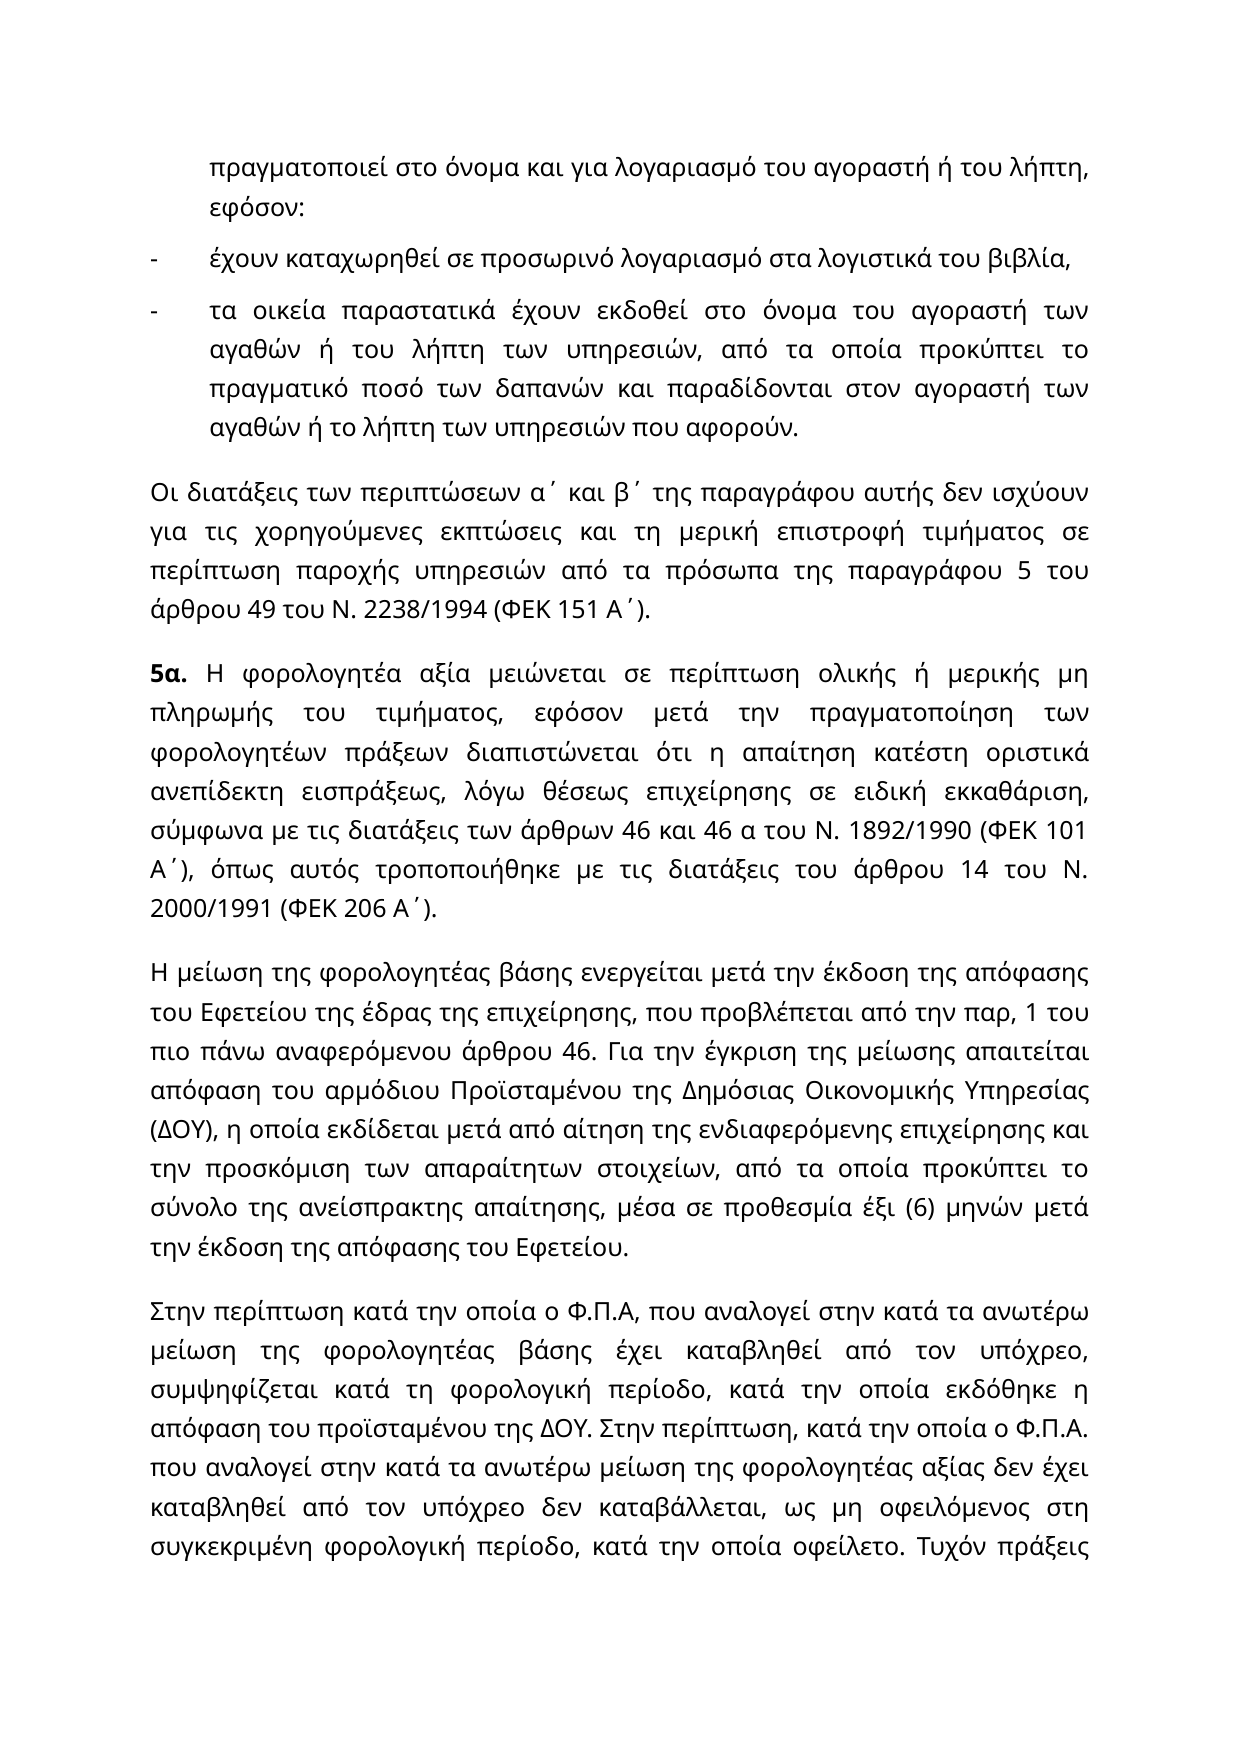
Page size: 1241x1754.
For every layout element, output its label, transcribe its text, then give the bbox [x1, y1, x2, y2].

list - έχουν καταχωρηθεί σε προσωρινό λογαριασμό στα λογιστικά του βιβλία, [150, 241, 1090, 275]
text 5α. Η φορολογητέα αξία μειώνεται σε περίπτωση ολικής ή μερικής μη πληρωμής του τιμήματος, εφόσον μετά την πραγματοποίηση των φορολογητέων πράξεων διαπιστώνεται ότι η απαίτηση κατέστη οριστικά ανεπίδεκτη εισπράξεως, λόγω θέσεως επιχείρησης σε ειδική εκκαθάριση, σύμφωνα με τις διατάξεις των άρθρων 46 και 46 α του Ν. 1892/1990 (ΦΕΚ 101 Α΄), όπως αυτός τροποποιήθηκε με τις διατάξεις του άρθρου 14 του Ν. 2000/1991 (ΦΕΚ 206 Α΄). [150, 656, 1090, 925]
text Η μείωση της φορολογητέας βάσης ενεργείται μετά την έκδοση της απόφασης του Εφετείου της έδρας της επιχείρησης, που προβλέπεται από την παρ, 1 του πιο πάνω αναφερόμενου άρθρου 46. Για την έγκριση της μείωσης απαιτείται απόφαση του αρμόδιου Προϊσταμένου της Δημόσιας Οικονομικής Υπηρεσίας (ΔΟΥ), η οποία εκδίδεται μετά από αίτηση της ενδιαφερόμενης επιχείρησης και την προσκόμιση των απαραίτητων στοιχείων, από τα οποία προκύπτει το σύνολο της ανείσπρακτης απαίτησης, μέσα σε προθεσμία έξι (6) μηνών μετά την έκδοση της απόφασης του Εφετείου. [150, 955, 1090, 1263]
text Στην περίπτωση κατά την οποία ο Φ.Π.Α, που αναλογεί στην κατά τα ανωτέρω μείωση της φορολογητέας βάσης έχει καταβληθεί από τον υπόχρεο, συμψηφίζεται κατά τη φορολογική περίοδο, κατά την οποία εκδόθηκε η απόφαση του προϊσταμένου της ΔΟΥ. Στην περίπτωση, κατά την οποία ο Φ.Π.Α. που αναλογεί στην κατά τα ανωτέρω μείωση της φορολογητέας αξίας δεν έχει καταβληθεί από τον υπόχρεο δεν καταβάλλεται, ως μη οφειλόμενος στη συγκεκριμένη φορολογική περίοδο, κατά την οποία οφείλετο. Τυχόν πράξεις [150, 1293, 1090, 1562]
text Οι διατάξεις των περιπτώσεων α΄ και β΄ της παραγράφου αυτής δεν ισχύουν για τις χορηγούμενες εκπτώσεις και τη μερική επιστροφή τιμήματος σε περίπτωση παροχής υπηρεσιών από τα πρόσωπα της παραγράφου 5 του άρθρου 49 του Ν. 2238/1994 (ΦΕΚ 151 Α΄). [150, 474, 1090, 626]
list - τα οικεία παραστατικά έχουν εκδοθεί στο όνομα του αγοραστή των αγαθών ή του λήπτη των υπηρεσιών, από τα οποία προκύπτει το πραγματικό ποσό των δαπανών και παραδίδονται στον αγοραστή των αγαθών ή το λήπτη των υπηρεσιών που αφορούν. [150, 292, 1090, 444]
list πραγματοποιεί στο όνομα και για λογαριασμό του αγοραστή ή του λήπτη, εφόσον: [150, 150, 1090, 223]
